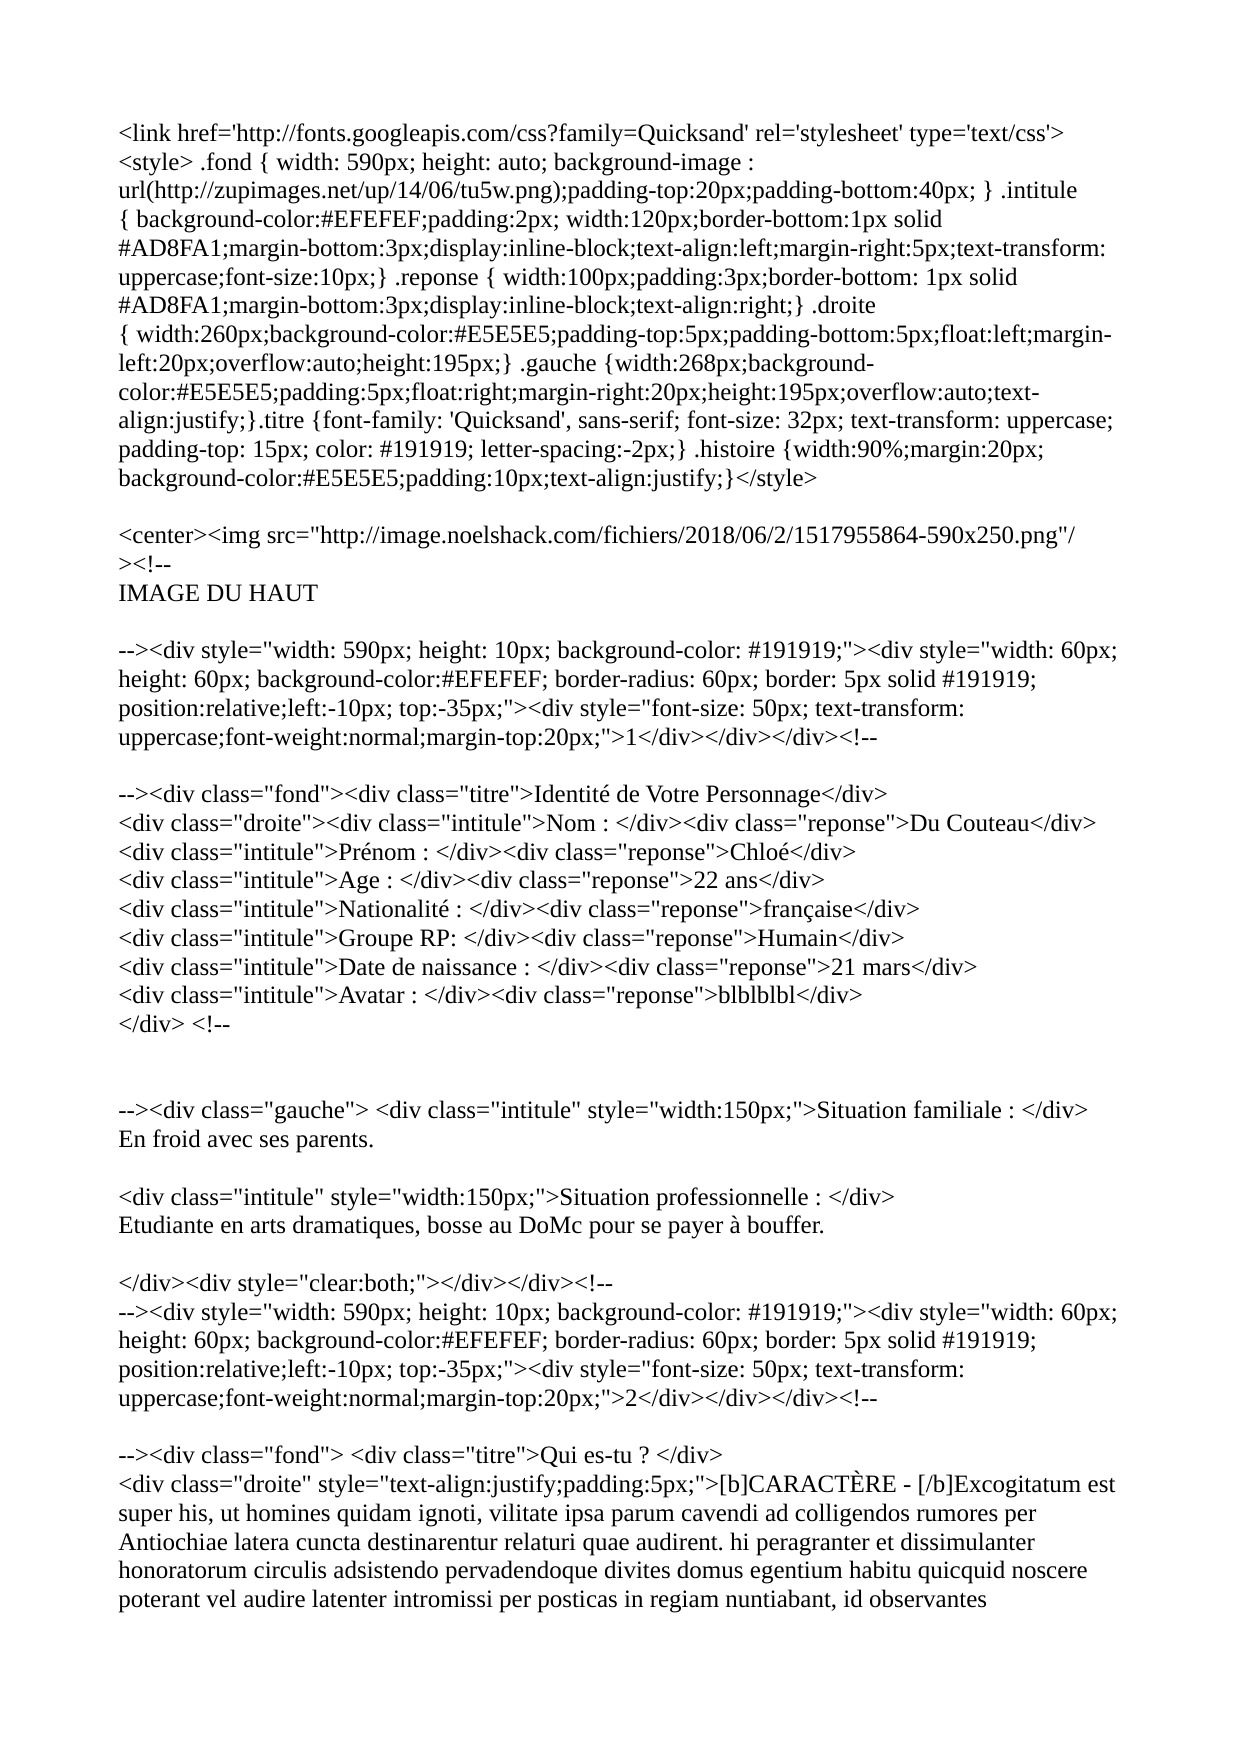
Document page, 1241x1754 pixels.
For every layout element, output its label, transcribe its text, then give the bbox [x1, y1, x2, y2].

text <link href='http://fonts.googleapis.com/css?family=Quicksand' rel='stylesheet' type='text/css'> <style> .fond { width: 590px; height: auto; background-image : url(http://zupimages.net/up/14/06/tu5w.png);padding-top:20px;padding-bottom:40px; } .intitule { background-color:#EFEFEF;padding:2px; width:120px;border-bottom:1px solid #AD8FA1;margin-bottom:3px;display:inline-block;text-align:left;margin-right:5px;text-transform: uppercase;font-size:10px;} .reponse { width:100px;padding:3px;border-bottom: 1px solid #AD8FA1;margin-bottom:3px;display:inline-block;text-align:right;} .droite { width:260px;background-color:#E5E5E5;padding-top:5px;padding-bottom:5px;float:left;margin-left:20px;overflow:auto;height:195px;} .gauche {width:268px;background-color:#E5E5E5;padding:5px;float:right;margin-right:20px;height:195px;overflow:auto;text-align:justify;}.titre {font-family: 'Quicksand', sans-serif; font-size: 32px; text-transform: uppercase; padding-top: 15px; color: #191919; letter-spacing:-2px;} .histoire {width:90%;margin:20px; background-color:#E5E5E5;padding:10px;text-align:justify;}</style> <center><img src="http://image.noelshack.com/fichiers/2018/06/2/1517955864-590x250.png"/><!-- IMAGE DU HAUT --><div style="width: 590px; height: 10px; background-color: #191919;"><div style="width: 60px; height: 60px; background-color:#EFEFEF; border-radius: 60px; border: 5px solid #191919; position:relative;left:-10px; top:-35px;"><div style="font-size: 50px; text-transform: uppercase;font-weight:normal;margin-top:20px;">1</div></div></div><!-- --><div class="fond"><div class="titre">Identité de Votre Personnage</div> <div class="droite"><div class="intitule">Nom : </div><div class="reponse">Du Couteau</div> <div class="intitule">Prénom : </div><div class="reponse">Chloé</div> <div class="intitule">Age : </div><div class="reponse">22 ans</div> <div class="intitule">Nationalité : </div><div class="reponse">française</div> <div class="intitule">Groupe RP: </div><div class="reponse">Humain</div> <div class="intitule">Date de naissance : </div><div class="reponse">21 mars</div> <div class="intitule">Avatar : </div><div class="reponse">blblblbl</div> </div> <!-- --><div class="gauche"> <div class="intitule" style="width:150px;">Situation familiale : </div> En froid avec ses parents. <div class="intitule" style="width:150px;">Situation professionnelle : </div> Etudiante en arts dramatiques, bosse au DoMc pour se payer à bouffer. </div><div style="clear:both;"></div></div><!-- --><div style="width: 590px; height: 10px; background-color: #191919;"><div style="width: 60px; height: 60px; background-color:#EFEFEF; border-radius: 60px; border: 5px solid #191919; position:relative;left:-10px; top:-35px;"><div style="font-size: 50px; text-transform: uppercase;font-weight:normal;margin-top:20px;">2</div></div></div><!-- --><div class="fond"> <div class="titre">Qui es-tu ? </div> <div class="droite" style="text-align:justify;padding:5px;">[b]CARACTÈRE - [/b]Excogitatum est super his, ut homines quidam ignoti, vilitate ipsa parum cavendi ad colligendos rumores per Antiochiae latera cuncta destinarentur relaturi quae audirent. hi peragranter et dissimulanter honoratorum circulis adsistendo pervadendoque divites domus egentium habitu quicquid noscere poterant vel audire latenter intromissi per posticas in regiam nuntiabant, id observantes [118, 118, 1122, 1613]
